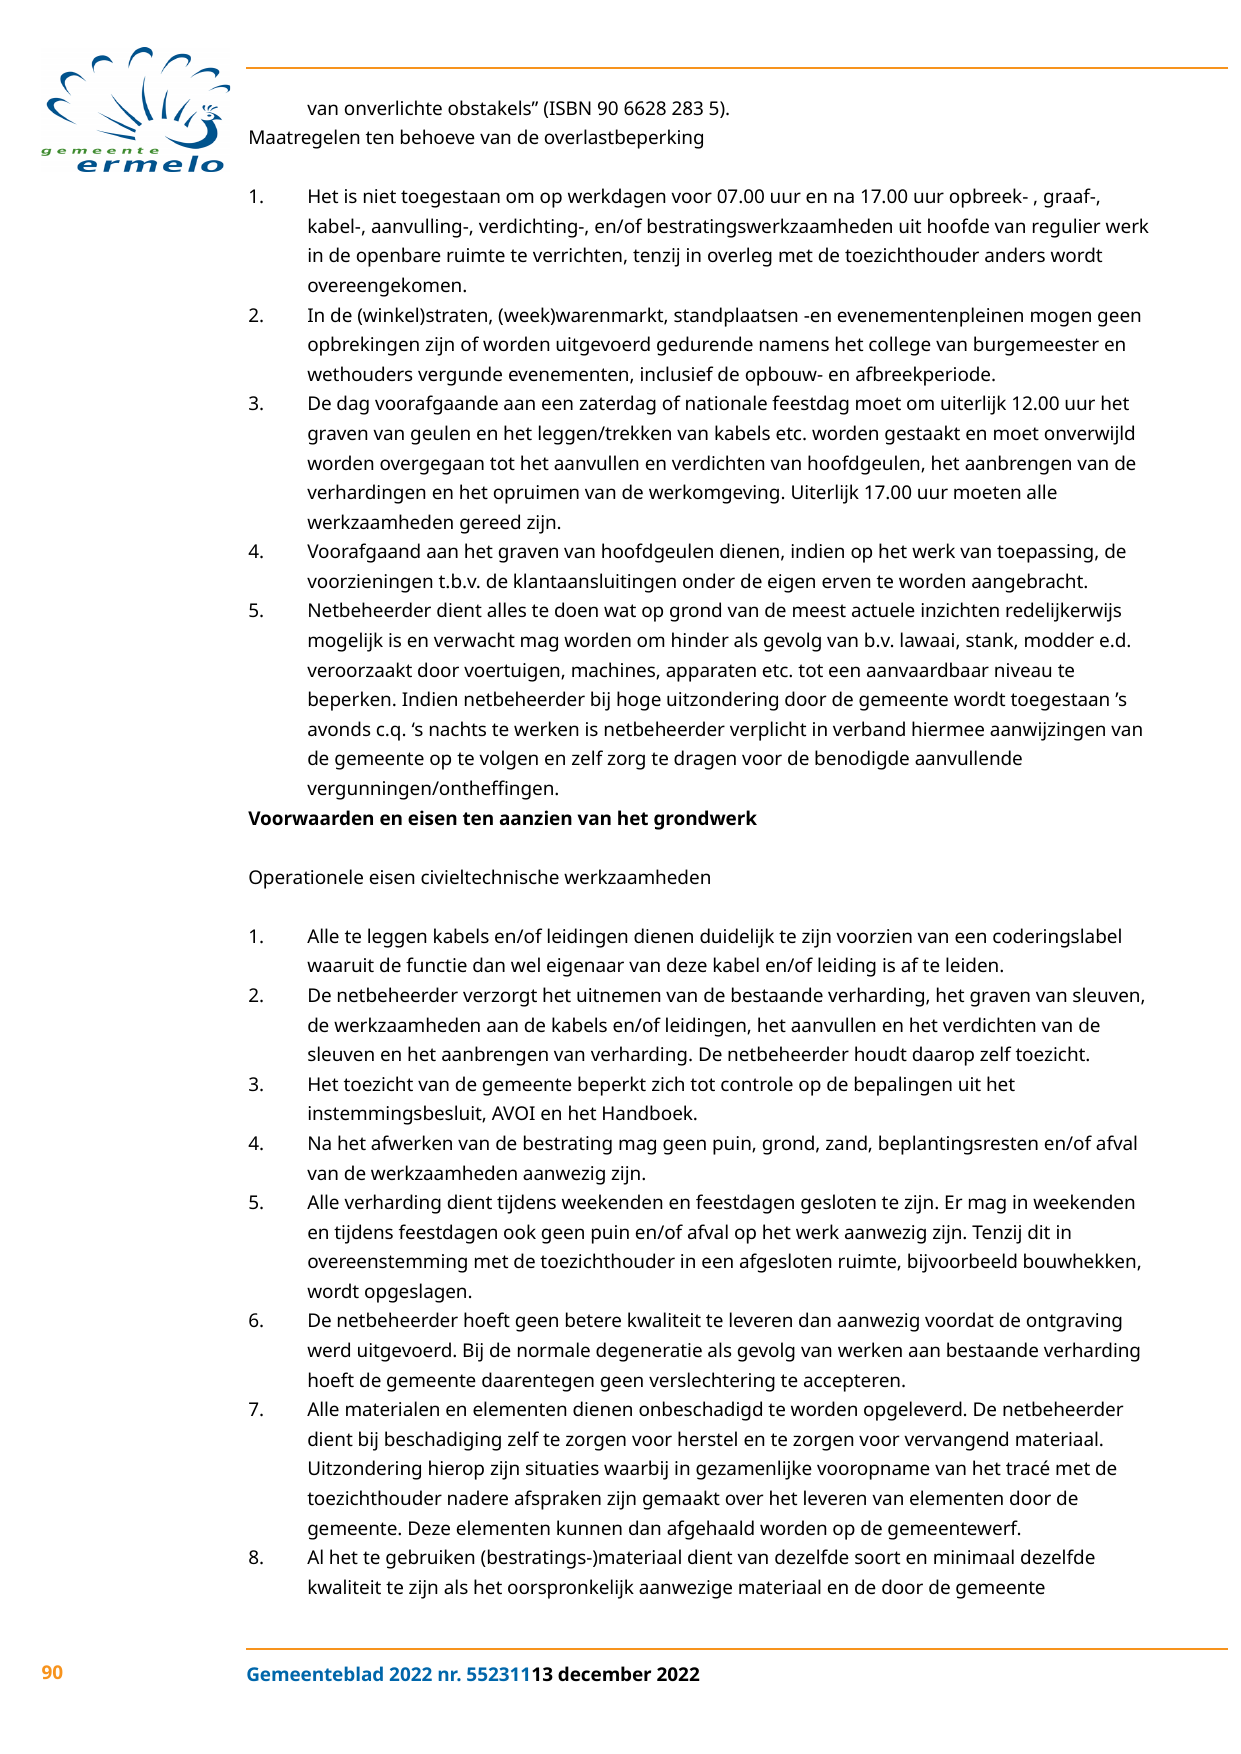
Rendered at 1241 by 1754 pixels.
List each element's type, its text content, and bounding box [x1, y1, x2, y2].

picture [41, 47, 231, 172]
list Alle verharding dient tijdens weekenden en feestdagen gesloten te zijn. Er mag in weekenden en tijdens feestdagen ook geen puin en/of afval op het werk aanwezig zijn. Tenzij dit in overeenstemming met de toezichthouder in een afgesloten ruimte, bijvoorbeeld bouwhekken, wordt opgeslagen. [248, 1189, 1152, 1304]
list Na het afwerken van de bestrating mag geen puin, grond, zand, beplantingsresten en/of afval van de werkzaamheden aanwezig zijn. [248, 1130, 1152, 1186]
text Voorwaarden en eisen ten aanzien van het grondwerk [248, 805, 1152, 831]
list van onverlichte obstakels” (ISBN 90 6628 283 5). [248, 95, 1152, 121]
list De netbeheerder hoeft geen betere kwaliteit te leveren dan aanwezig voordat de ontgraving werd uitgevoerd. Bij de normale degeneratie als gevolg van werken aan bestaande verharding hoeft de gemeente daarentegen geen verslechtering te accepteren. [248, 1308, 1152, 1393]
list Al het te gebruiken (bestratings-)materiaal dient van dezelfde soort en minimaal dezelfde kwaliteit te zijn als het oorspronkelijk aanwezige materiaal en de door de gemeente [248, 1544, 1152, 1600]
text Operationele eisen civieltechnische werkzaamheden [248, 864, 1152, 890]
list Alle materialen en elementen dienen onbeschadigd te worden opgeleverd. De netbeheerder dient bij beschadiging zelf te zorgen voor herstel en te zorgen voor vervangend materiaal. Uitzondering hierop zijn situaties waarbij in gezamenlijke vooropname van het tracé met de toezichthouder nadere afspraken zijn gemaakt over het leveren van elementen door de gemeente. Deze elementen kunnen dan afgehaald worden op de gemeentewerf. [248, 1396, 1152, 1541]
list Netbeheerder dient alles te doen wat op grond van de meest actuele inzichten redelijkerwijs mogelijk is en verwacht mag worden om hinder als gevolg van b.v. lawaai, stank, modder e.d. veroorzaakt door voertuigen, machines, apparaten etc. tot een aanvaardbaar niveau te beperken. Indien netbeheerder bij hoge uitzondering door de gemeente wordt toegestaan ’s avonds c.q. ‘s nachts te werken is netbeheerder verplicht in verband hiermee aanwijzingen van de gemeente op te volgen en zelf zorg te dragen voor de benodigde aanvullende vergunningen/ontheffingen. [248, 598, 1152, 801]
text Maatregelen ten behoeve van de overlastbeperking [248, 124, 1152, 150]
list Het is niet toegestaan om op werkdagen voor 07.00 uur en na 17.00 uur opbreek- , graaf-, kabel-, aanvulling-, verdichting-, en/of bestratingswerkzaamheden uit hoofde van regulier werk in de openbare ruimte te verrichten, tenzij in overleg met de toezichthouder anders wordt overeengekomen. [248, 183, 1152, 298]
list Het toezicht van de gemeente beperkt zich tot controle op de bepalingen uit het instemmingsbesluit, AVOI en het Handboek. [248, 1071, 1152, 1126]
list Voorafgaand aan het graven van hoofdgeulen dienen, indien op het werk van toepassing, de voorzieningen t.b.v. de klantaansluitingen onder de eigen erven te worden aangebracht. [248, 538, 1152, 594]
list Alle te leggen kabels en/of leidingen dienen duidelijk te zijn voorzien van een coderingslabel waaruit de functie dan wel eigenaar van deze kabel en/of leiding is af te leiden. [248, 923, 1152, 978]
list In de (winkel)straten, (week)warenmarkt, standplaatsen -en evenementenpleinen mogen geen opbrekingen zijn of worden uitgevoerd gedurende namens het college van burgemeester en wethouders vergunde evenementen, inclusief de opbouw- en afbreekperiode. [248, 302, 1152, 387]
list De dag voorafgaande aan een zaterdag of nationale feestdag moet om uiterlijk 12.00 uur het graven van geulen en het leggen/trekken van kabels etc. worden gestaakt en moet onverwijld worden overgegaan tot het aanvullen en verdichten van hoofdgeulen, het aanbrengen van de verhardingen en het opruimen van de werkomgeving. Uiterlijk 17.00 uur moeten alle werkzaamheden gereed zijn. [248, 391, 1152, 535]
list De netbeheerder verzorgt het uitnemen van de bestaande verharding, het graven van sleuven, de werkzaamheden aan de kabels en/of leidingen, het aanvullen en het verdichten van de sleuven en het aanbrengen van verharding. De netbeheerder houdt daarop zelf toezicht. [248, 982, 1152, 1067]
